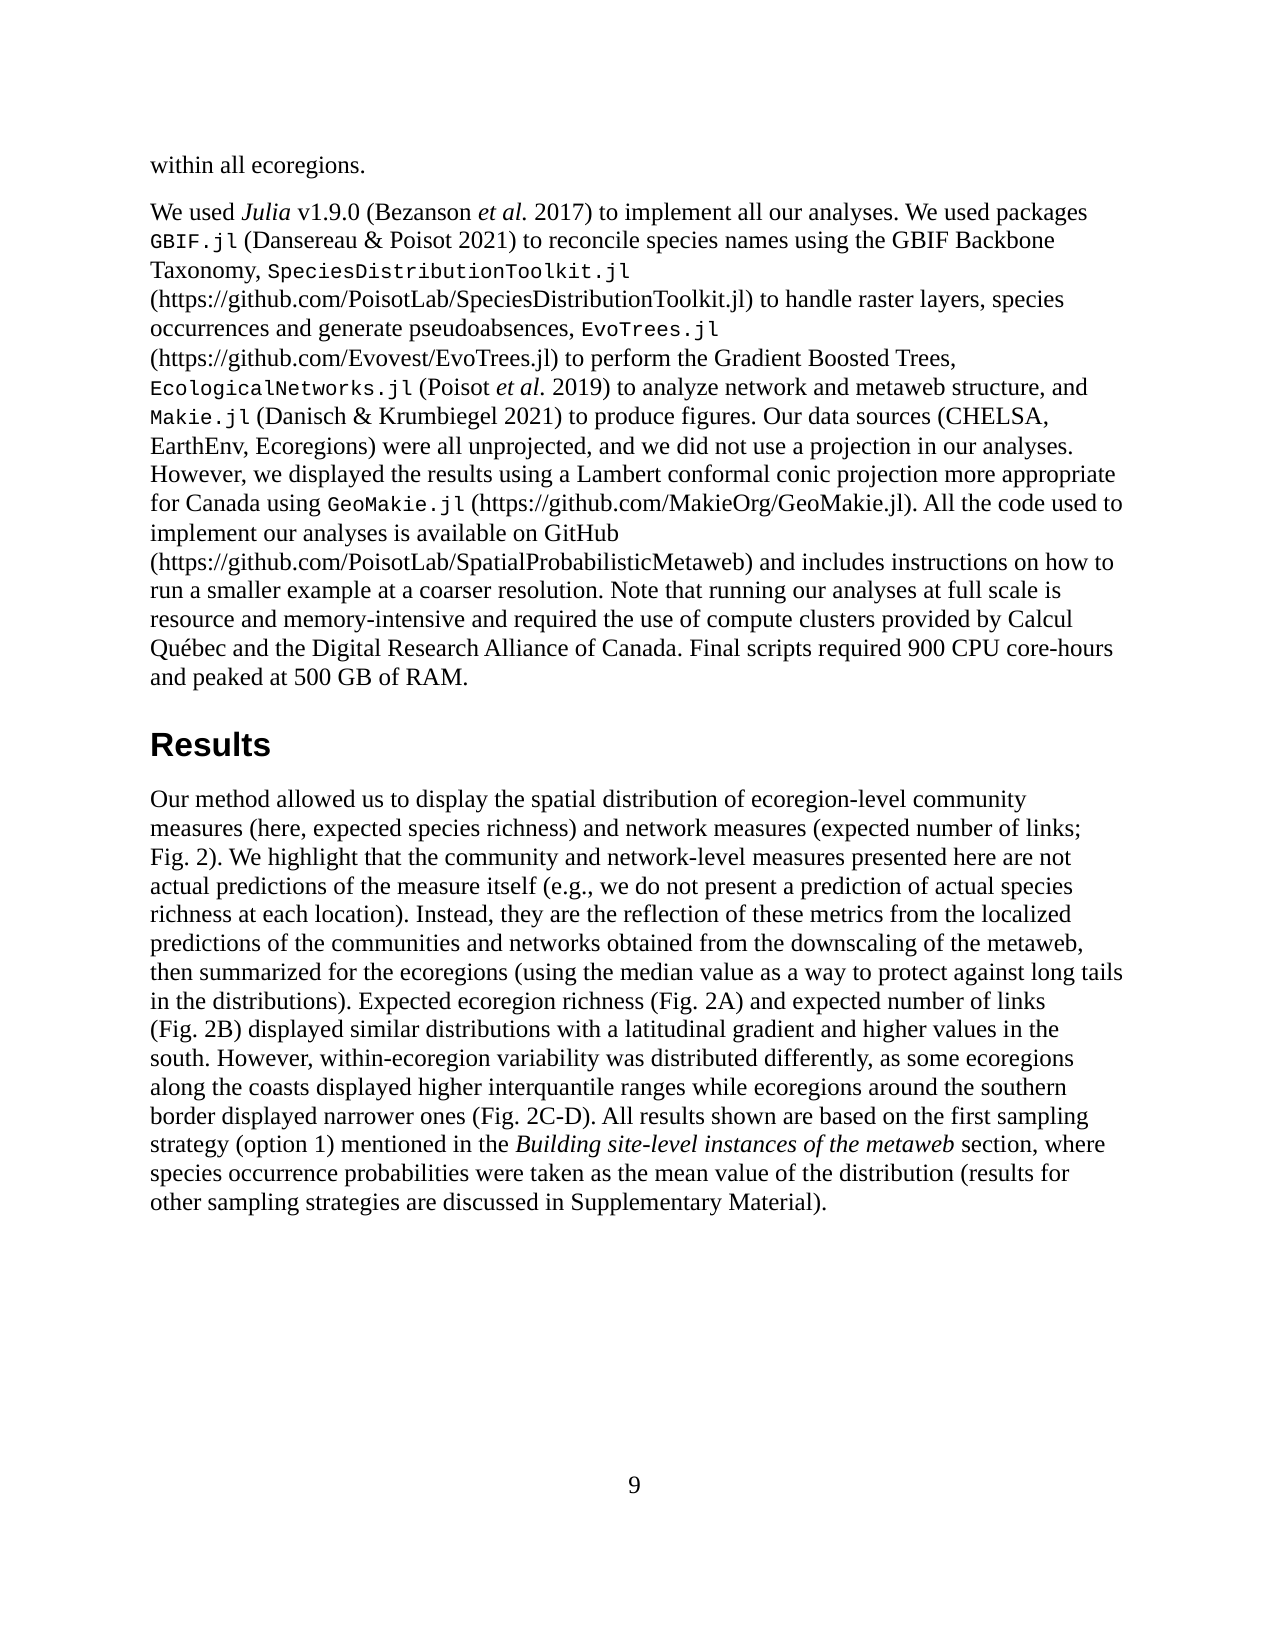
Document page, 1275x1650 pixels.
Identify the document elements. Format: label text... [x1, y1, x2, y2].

subtitle Results [150, 724, 1125, 763]
text within all ecoregions. [150, 150, 1125, 179]
text Our method allowed us to display the spatial distribution of ecoregion-level community measures (here, expected species richness) and network measures (expected number of links; Fig. 2). We highlight that the community and network-level measures presented here are not actual predictions of the measure itself (e.g., we do not present a prediction of actual species richness at each location). Instead, they are the reflection of these metrics from the localized predictions of the communities and networks obtained from the downscaling of the metaweb, then summarized for the ecoregions (using the median value as a way to protect against long tails in the distributions). Expected ecoregion richness (Fig. 2A) and expected number of links (Fig. 2B) displayed similar distributions with a latitudinal gradient and higher values in the south. However, within-ecoregion variability was distributed differently, as some ecoregions along the coasts displayed higher interquantile ranges while ecoregions around the southern border displayed narrower ones (Fig. 2C-D). All results shown are based on the first sampling strategy (option 1) mentioned in the Building site-level instances of the metaweb section, where species occurrence probabilities were taken as the mean value of the distribution (results for other sampling strategies are discussed in Supplementary Material). [150, 784, 1125, 1216]
text We used Julia v1.9.0 (Bezanson et al. 2017) to implement all our analyses. We used packages GBIF.jl (Dansereau & Poisot 2021) to reconcile species names using the GBIF Backbone Taxonomy, SpeciesDistributionToolkit.jl (https://github.com/PoisotLab/SpeciesDistributionToolkit.jl) to handle raster layers, species occurrences and generate pseudoabsences, EvoTrees.jl (https://github.com/Evovest/EvoTrees.jl) to perform the Gradient Boosted Trees, EcologicalNetworks.jl (Poisot et al. 2019) to analyze network and metaweb structure, and Makie.jl (Danisch & Krumbiegel 2021) to produce figures. Our data sources (CHELSA, EarthEnv, Ecoregions) were all unprojected, and we did not use a projection in our analyses. However, we displayed the results using a Lambert conformal conic projection more appropriate for Canada using GeoMakie.jl (https://github.com/MakieOrg/GeoMakie.jl). All the code used to implement our analyses is available on GitHub (https://github.com/PoisotLab/SpatialProbabilisticMetaweb) and includes instructions on how to run a smaller example at a coarser resolution. Note that running our analyses at full scale is resource and memory-intensive and required the use of compute clusters provided by Calcul Québec and the Digital Research Alliance of Canada. Final scripts required 900 CPU core-hours and peaked at 500 GB of RAM. [150, 197, 1125, 690]
